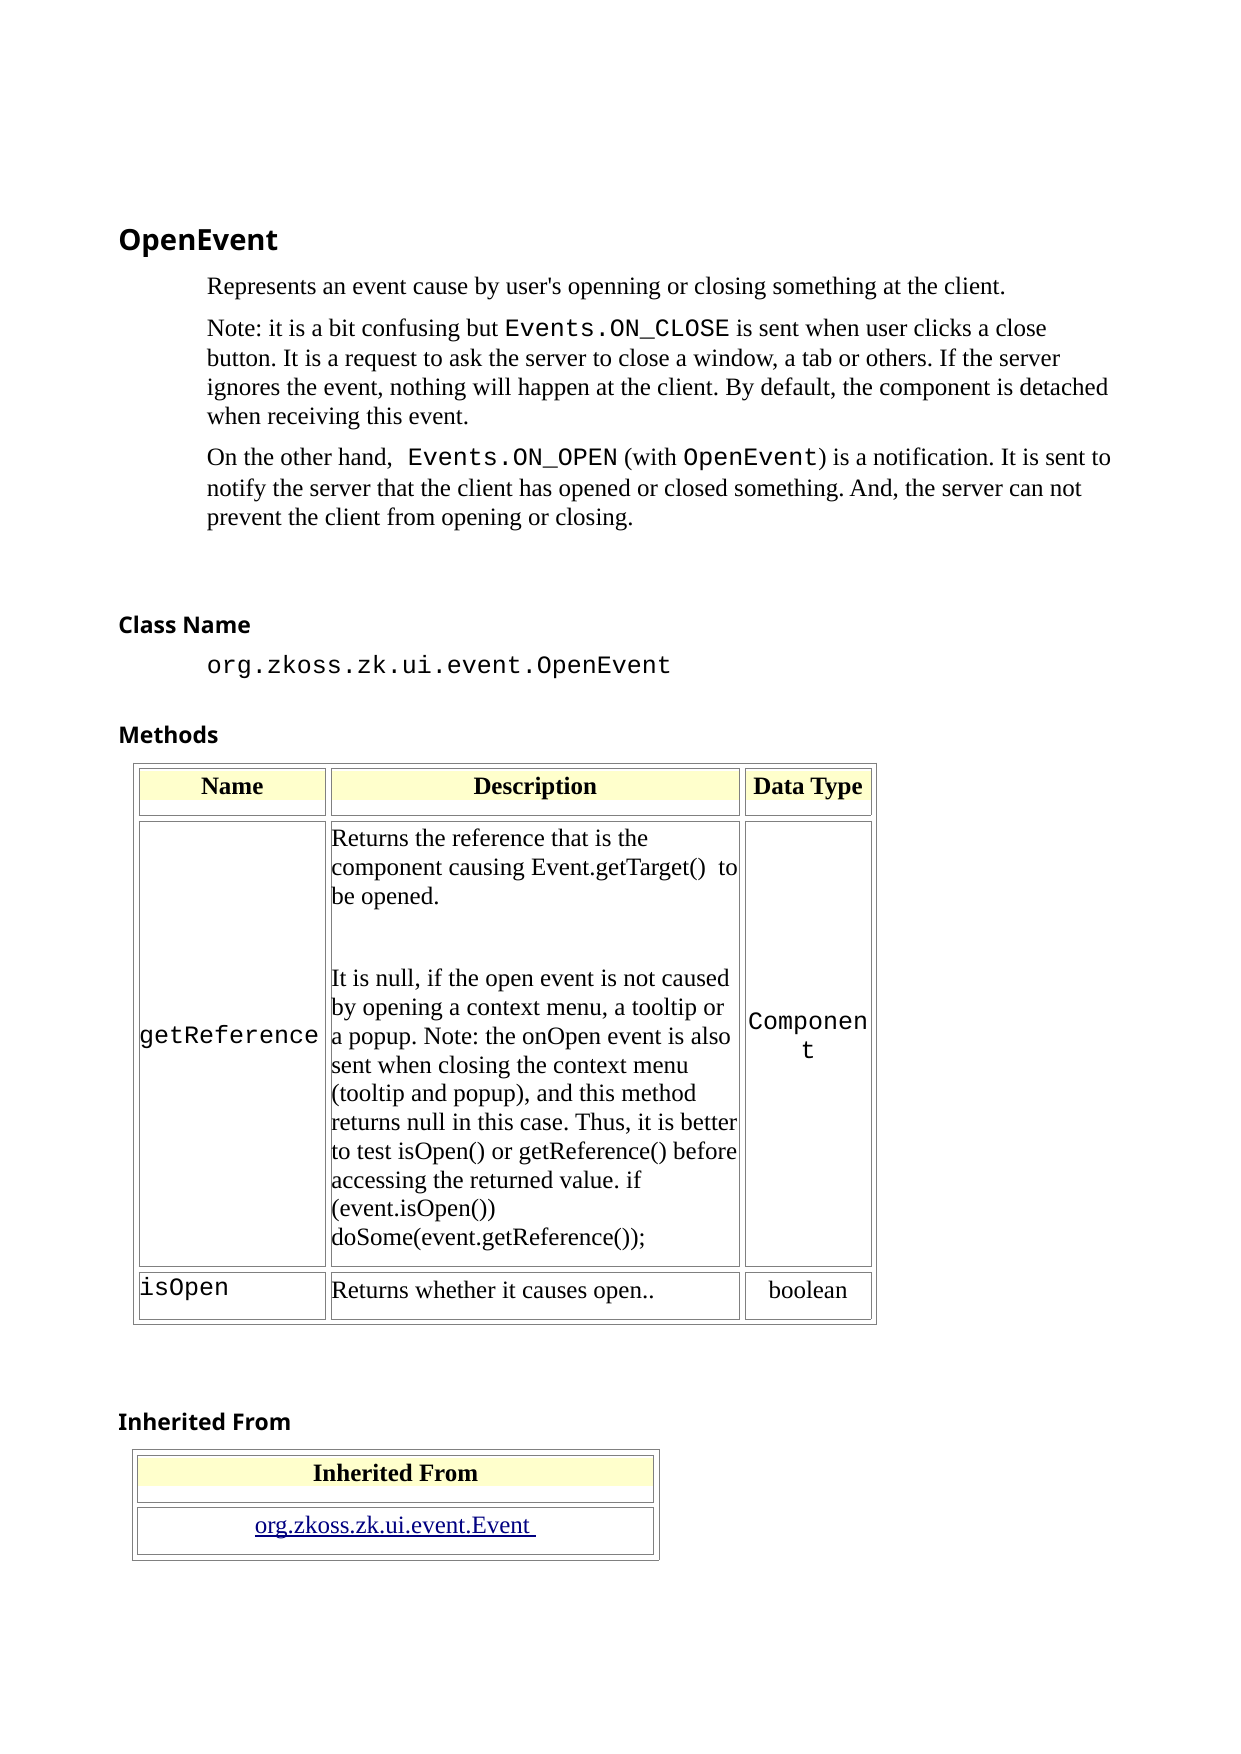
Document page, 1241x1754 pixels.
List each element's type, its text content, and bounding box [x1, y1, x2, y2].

text Represents an event cause by user's openning or closing something at the client. [207, 271, 1122, 300]
table_cell Returns the reference that is the component causing Event.getTarget() to be opened. It is null, if the open event is not caused by opening a context menu, a tooltip or a popup. Note: the onOpen event is also sent when closing the context menu (tooltip and popup), and this method returns null in this case. Thus, it is better to test isOpen() or getReference() before accessing the returned value. if (event.isOpen()) doSome(event.getReference()); [328, 815, 742, 1266]
subtitle Class Name [118, 609, 1122, 641]
table_cell Component [742, 815, 873, 1266]
table_header Name [136, 764, 328, 815]
text On the other hand, Events.ON_OPEN (with OpenEvent) is a notification. It is sent to notify the server that the client has opened or closed something. And, the server can not prevent the client from opening or closing. [207, 442, 1122, 531]
subtitle OpenEvent [118, 219, 1122, 259]
text Note: it is a bit confusing but Events.ON_CLOSE is sent when user clicks a close button. It is a request to ask the server to close a window, a tab or others. If the server ignores the event, nothing will happen at the client. By default, the component is detached when receiving this event. [207, 313, 1122, 430]
table_header Data Type [742, 764, 873, 815]
table_header Inherited From [134, 1450, 656, 1502]
table_cell Returns whether it causes open.. [328, 1266, 742, 1319]
text Inherited From [118, 1406, 1122, 1437]
table_cell org.zkoss.zk.ui.event.Event [134, 1502, 656, 1554]
table_cell isOpen [136, 1266, 328, 1319]
table_header Description [328, 764, 742, 815]
table_cell boolean [742, 1266, 873, 1319]
text org.zkoss.zk.ui.event.OpenEvent [207, 653, 1122, 681]
subtitle Methods [118, 719, 1122, 750]
table_cell getReference [136, 815, 328, 1266]
